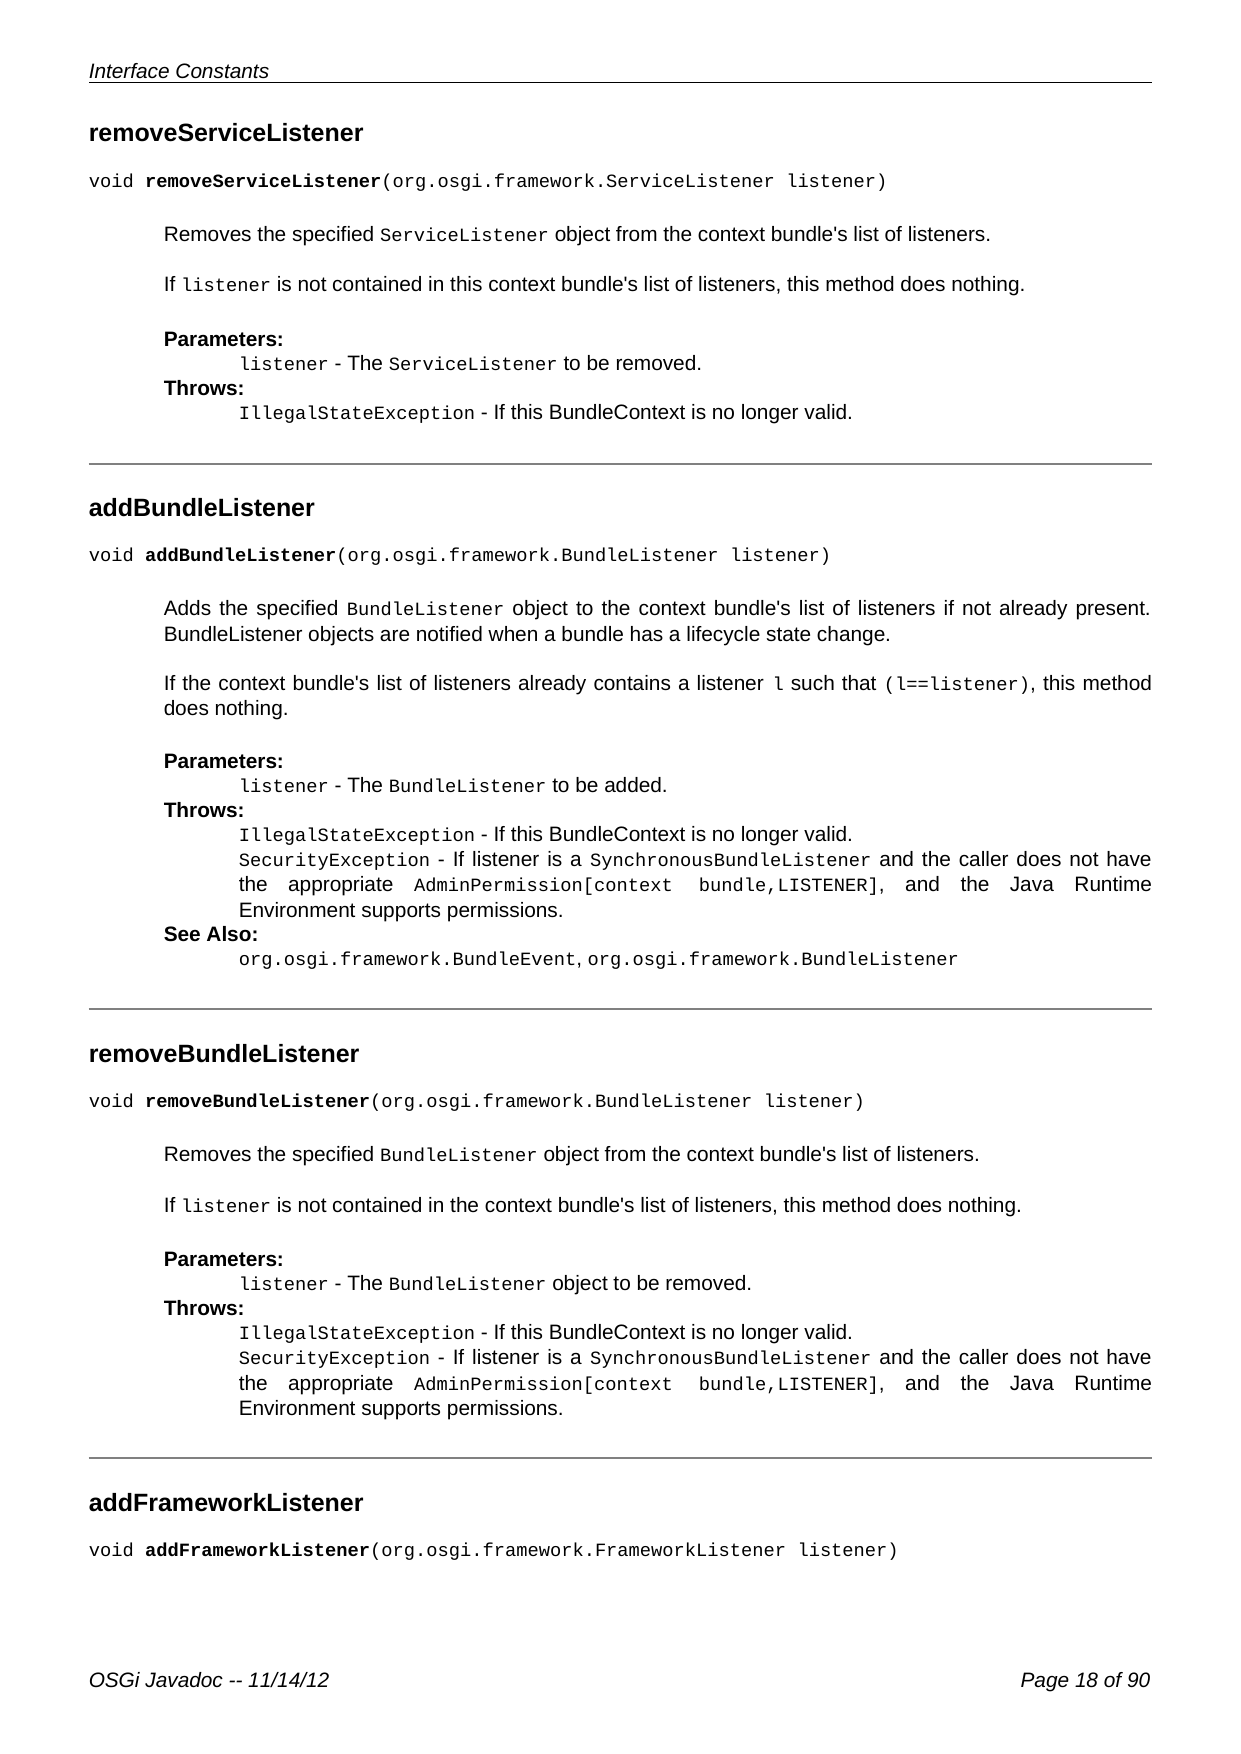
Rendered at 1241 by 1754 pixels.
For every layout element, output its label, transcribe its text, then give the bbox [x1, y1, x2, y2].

text listener - The BundleListener object to be removed. [238, 1271, 1152, 1296]
text See Also: [163, 921, 1152, 945]
text IllegalStateException - If this BundleContext is no longer valid. [238, 1320, 1152, 1345]
text Throws: [163, 376, 1152, 399]
subtitle removeServiceListener [88, 118, 1152, 147]
subtitle addBundleListener [88, 493, 1152, 522]
text Parameters: [163, 1247, 1152, 1271]
text Throws: [163, 798, 1152, 822]
text Removes the specified BundleListener object from the context bundle's list of listeners. [163, 1142, 1152, 1167]
text listener - The ServiceListener to be removed. [238, 350, 1152, 376]
text void addFrameworkListener(org.osgi.framework.FrameworkListener listener) [88, 1541, 1152, 1562]
text Adds the specified BundleListener object to the context bundle's list of listeners if not already present. BundleListener objects are notified when a bundle has a lifecycle state change. [163, 596, 1152, 645]
text If listener is not contained in the context bundle's list of listeners, this method does nothing. [163, 1192, 1152, 1218]
text Parameters: [163, 326, 1152, 350]
text Parameters: [163, 749, 1152, 773]
text If listener is not contained in this context bundle's list of listeners, this method does nothing. [163, 272, 1152, 297]
text void removeServiceListener(org.osgi.framework.ServiceListener listener) [88, 171, 1152, 193]
subtitle removeBundleListener [88, 1039, 1152, 1068]
subtitle addFrameworkListener [88, 1488, 1152, 1516]
text void removeBundleListener(org.osgi.framework.BundleListener listener) [88, 1092, 1152, 1113]
text Throws: [163, 1296, 1152, 1320]
text void addBundleListener(org.osgi.framework.BundleListener listener) [88, 546, 1152, 567]
text SecurityException - If listener is a SynchronousBundleListener and the caller does not have the appropriate AdminPermission[context bundle,LISTENER], and the Java Runtime Environment supports permissions. [238, 847, 1152, 921]
text listener - The BundleListener to be added. [238, 773, 1152, 798]
text org.osgi.framework.BundleEvent, org.osgi.framework.BundleListener [238, 945, 1152, 971]
text IllegalStateException - If this BundleContext is no longer valid. [238, 399, 1152, 425]
text SecurityException - If listener is a SynchronousBundleListener and the caller does not have the appropriate AdminPermission[context bundle,LISTENER], and the Java Runtime Environment supports permissions. [238, 1345, 1152, 1419]
text If the context bundle's list of listeners already contains a listener l such that (l==listener), this method does nothing. [163, 670, 1152, 719]
text IllegalStateException - If this BundleContext is no longer valid. [238, 822, 1152, 847]
text Removes the specified ServiceListener object from the context bundle's list of listeners. [163, 222, 1152, 247]
